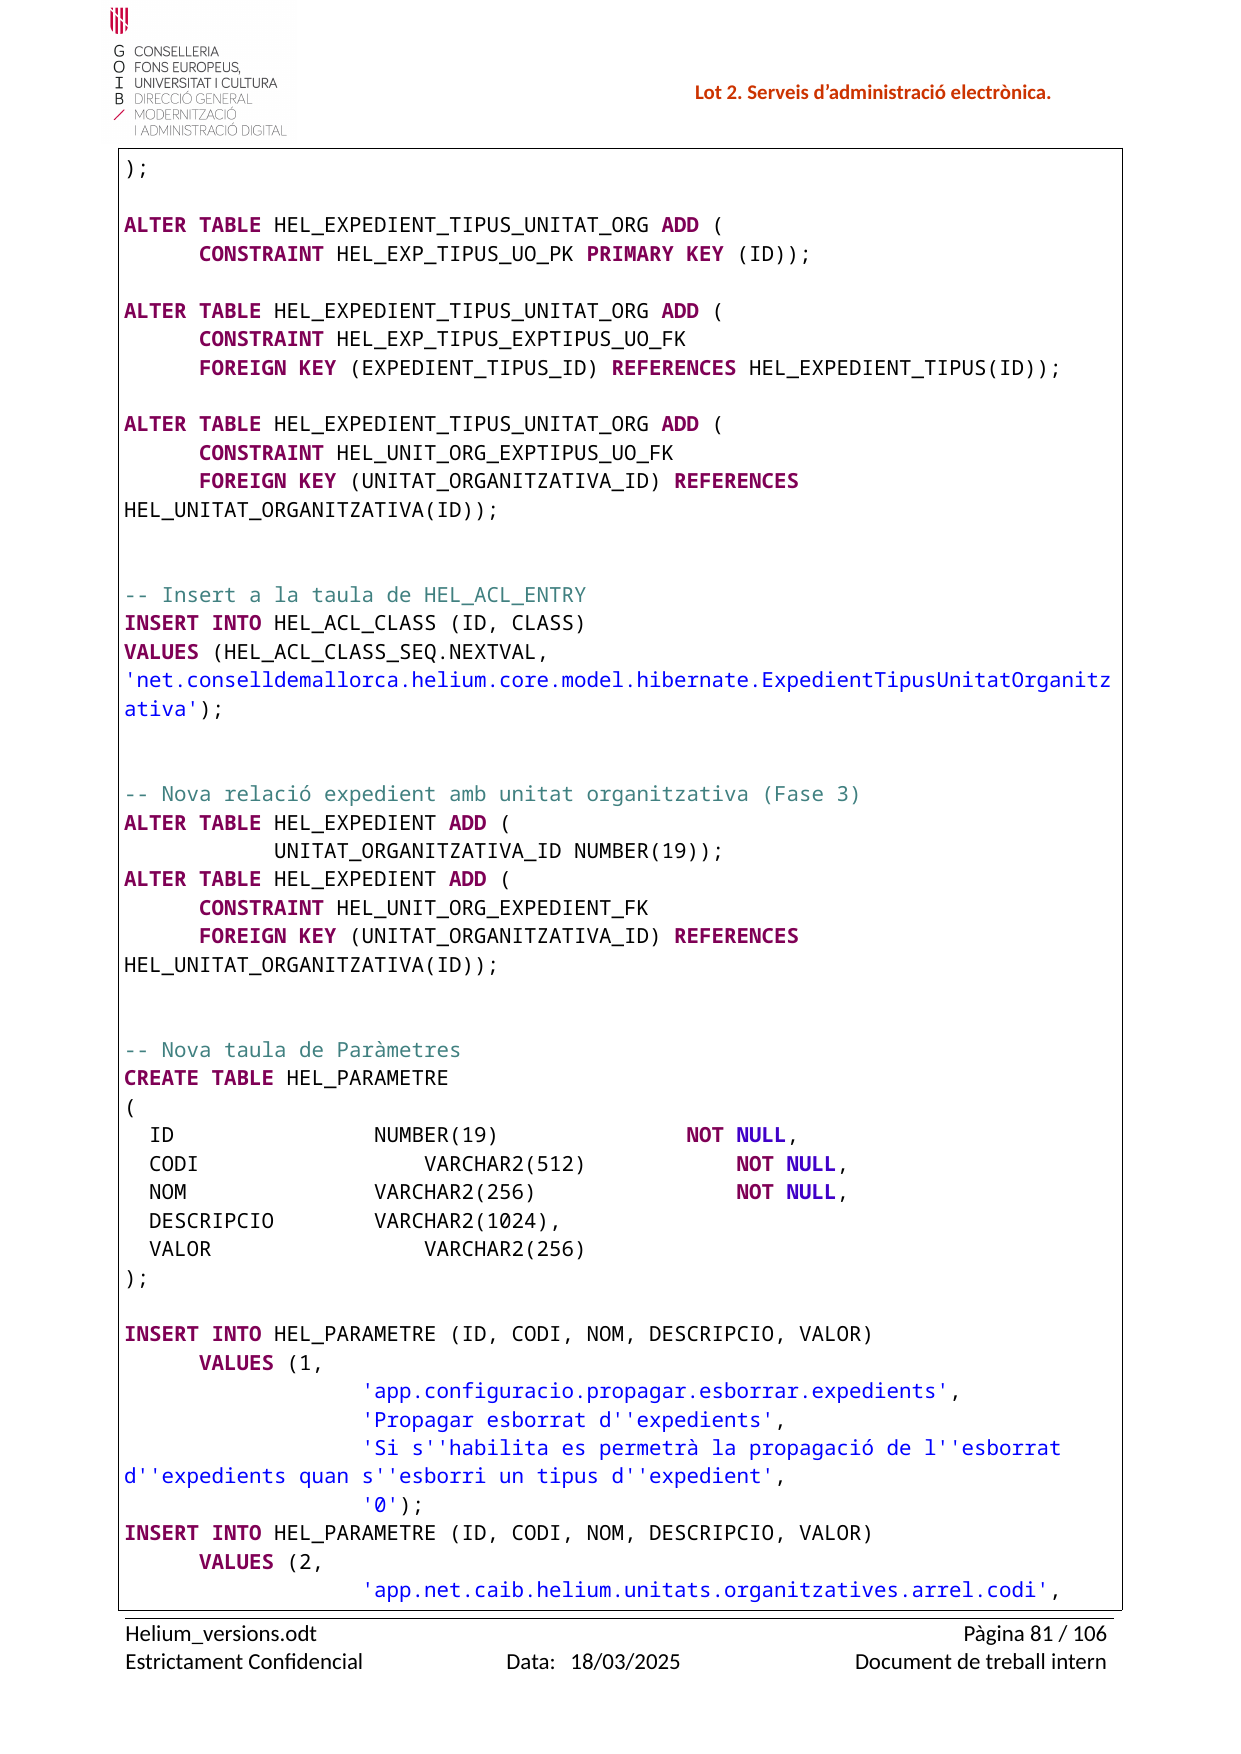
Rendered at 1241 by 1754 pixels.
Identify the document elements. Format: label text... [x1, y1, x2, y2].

picture [100, 0, 297, 144]
table_header ); ALTER TABLE HEL_EXPEDIENT_TIPUS_UNITAT_ORG ADD ( CONSTRAINT HEL_EXP_TIPUS_UO_PK PRIMARY KEY (ID)); ALTER TABLE HEL_EXPEDIENT_TIPUS_UNITAT_ORG ADD ( CONSTRAINT HEL_EXP_TIPUS_EXPTIPUS_UO_FK FOREIGN KEY (EXPEDIENT_TIPUS_ID) REFERENCES HEL_EXPEDIENT_TIPUS(ID)); ALTER TABLE HEL_EXPEDIENT_TIPUS_UNITAT_ORG ADD ( CONSTRAINT HEL_UNIT_ORG_EXPTIPUS_UO_FK FOREIGN KEY (UNITAT_ORGANITZATIVA_ID) REFERENCES HEL_UNITAT_ORGANITZATIVA(ID)); -- Insert a la taula de HEL_ACL_ENTRY INSERT INTO HEL_ACL_CLASS (ID, CLASS) VALUES (HEL_ACL_CLASS_SEQ.NEXTVAL, 'net.conselldemallorca.helium.core.model.hibernate.ExpedientTipusUnitatOrganitzativa'); -- Nova relació expedient amb unitat organitzativa (Fase 3) ALTER TABLE HEL_EXPEDIENT ADD ( UNITAT_ORGANITZATIVA_ID NUMBER(19)); ALTER TABLE HEL_EXPEDIENT ADD ( CONSTRAINT HEL_UNIT_ORG_EXPEDIENT_FK FOREIGN KEY (UNITAT_ORGANITZATIVA_ID) REFERENCES HEL_UNITAT_ORGANITZATIVA(ID)); -- Nova taula de Paràmetres CREATE TABLE HEL_PARAMETRE ( ID NUMBER(19) NOT NULL, CODI VARCHAR2(512) NOT NULL, NOM VARCHAR2(256) NOT NULL, DESCRIPCIO VARCHAR2(1024), VALOR VARCHAR2(256) ); INSERT INTO HEL_PARAMETRE (ID, CODI, NOM, DESCRIPCIO, VALOR) VALUES (1, 'app.configuracio.propagar.esborrar.expedients', 'Propagar esborrat d''expedients', 'Si s''habilita es permetrà la propagació de l''esborrat d''expedients quan s''esborri un tipus d''expedient', '0'); INSERT INTO HEL_PARAMETRE (ID, CODI, NOM, DESCRIPCIO, VALOR) VALUES (2, 'app.net.caib.helium.unitats.organitzatives.arrel.codi', [119, 149, 1122, 1609]
